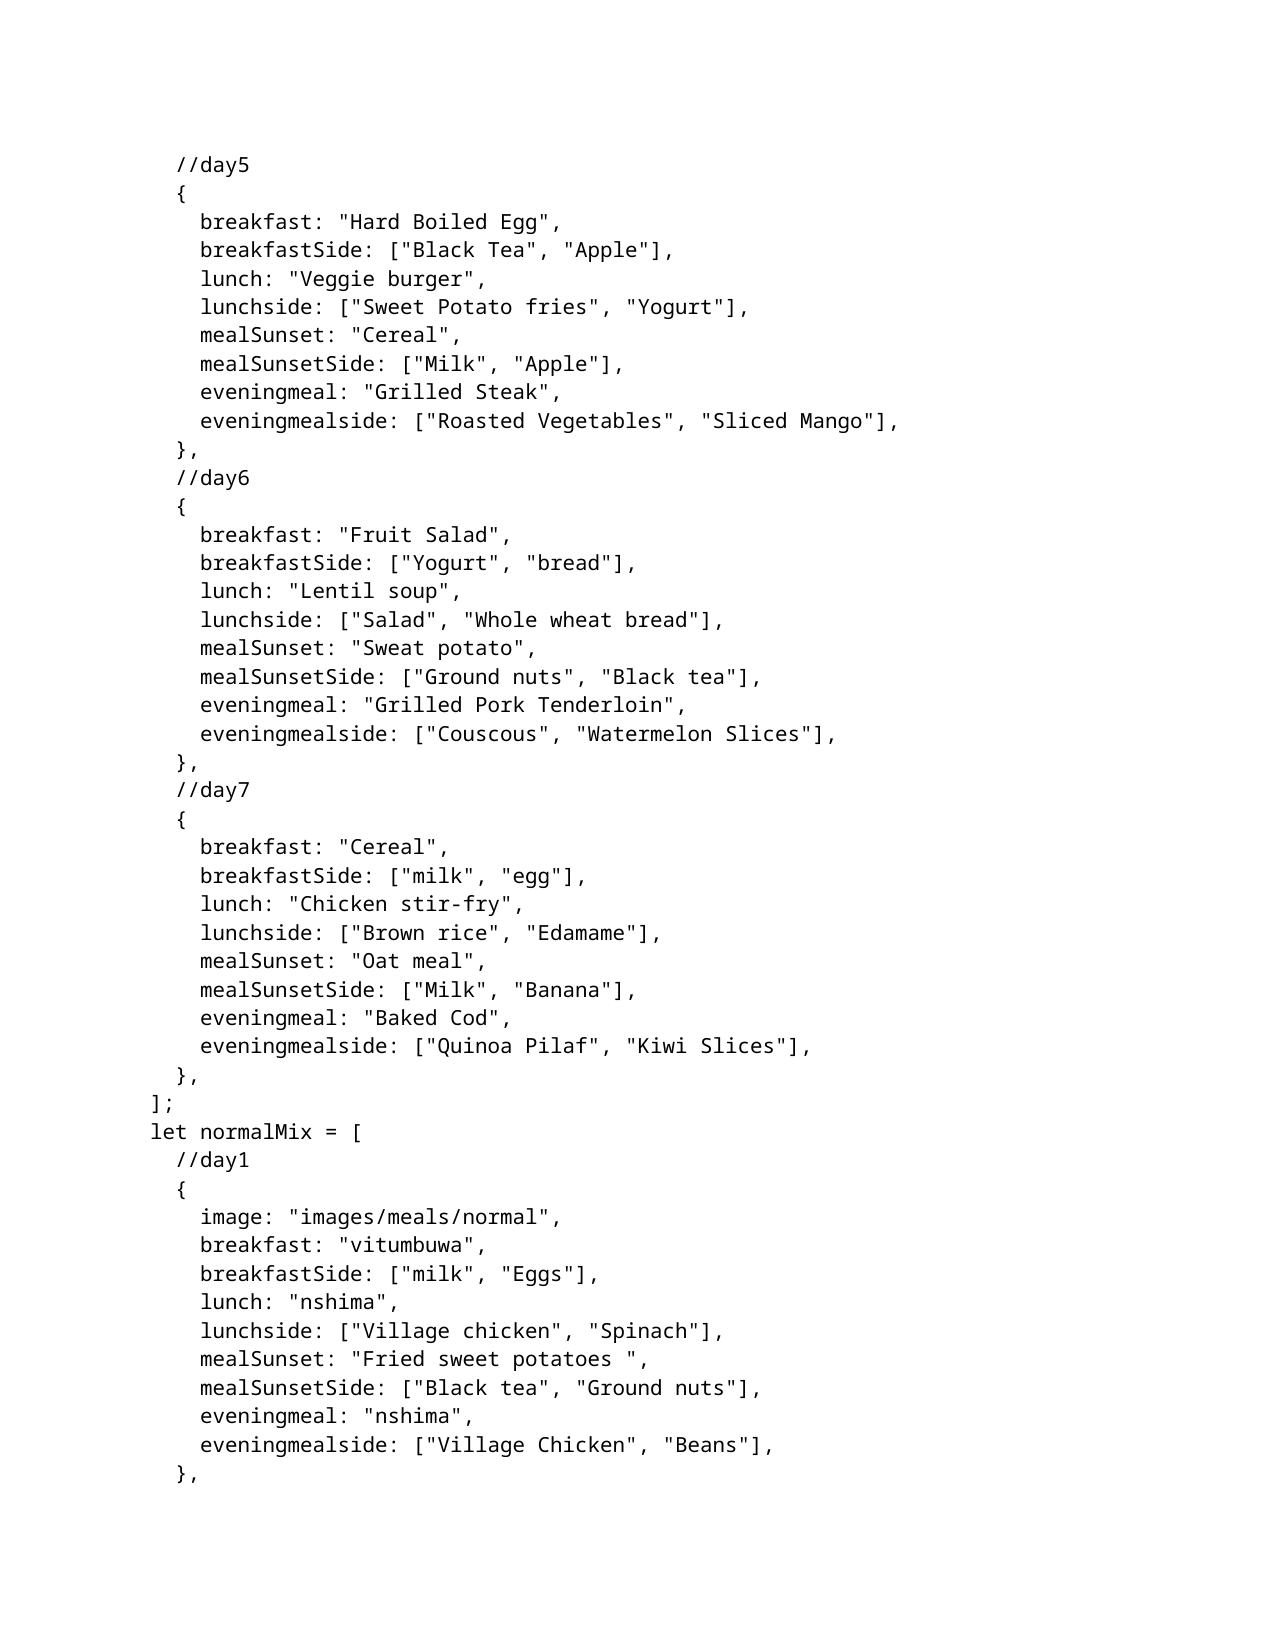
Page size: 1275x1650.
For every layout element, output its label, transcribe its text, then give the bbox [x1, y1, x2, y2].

text lunchside: ["Village chicken", "Spinach"], [150, 1316, 1125, 1344]
text }, [150, 747, 1125, 776]
text eveningmeal: "Grilled Pork Tenderloin", [150, 690, 1125, 719]
text lunchside: ["Sweet Potato fries", "Yogurt"], [150, 292, 1125, 321]
text }, [150, 1458, 1125, 1487]
text lunch: "Veggie burger", [150, 264, 1125, 292]
text breakfastSide: ["Black Tea", "Apple"], [150, 235, 1125, 264]
text lunch: "Lentil soup", [150, 577, 1125, 605]
text mealSunset: "Oat meal", [150, 946, 1125, 975]
text eveningmeal: "Baked Cod", [150, 1003, 1125, 1032]
text }, [150, 434, 1125, 463]
text mealSunsetSide: ["Milk", "Banana"], [150, 975, 1125, 1003]
text mealSunset: "Fried sweet potatoes ", [150, 1344, 1125, 1373]
text breakfast: "Cereal", [150, 832, 1125, 861]
text eveningmealside: ["Roasted Vegetables", "Sliced Mango"], [150, 406, 1125, 434]
text mealSunsetSide: ["Ground nuts", "Black tea"], [150, 662, 1125, 690]
text //day1 [150, 1145, 1125, 1174]
text eveningmealside: ["Couscous", "Watermelon Slices"], [150, 719, 1125, 747]
text mealSunset: "Cereal", [150, 321, 1125, 349]
text lunch: "Chicken stir-fry", [150, 889, 1125, 918]
text { [150, 178, 1125, 207]
text }, [150, 1060, 1125, 1088]
text mealSunset: "Sweat potato", [150, 633, 1125, 662]
text { [150, 491, 1125, 520]
text mealSunsetSide: ["Milk", "Apple"], [150, 349, 1125, 377]
text eveningmeal: "Grilled Steak", [150, 377, 1125, 406]
text //day7 [150, 776, 1125, 804]
text eveningmeal: "nshima", [150, 1401, 1125, 1430]
text lunchside: ["Brown rice", "Edamame"], [150, 918, 1125, 946]
text breakfast: "vitumbuwa", [150, 1231, 1125, 1259]
text breakfastSide: ["milk", "egg"], [150, 861, 1125, 889]
text lunch: "nshima", [150, 1287, 1125, 1316]
text { [150, 804, 1125, 832]
text breakfast: "Hard Boiled Egg", [150, 207, 1125, 235]
text lunchside: ["Salad", "Whole wheat bread"], [150, 605, 1125, 633]
text mealSunsetSide: ["Black tea", "Ground nuts"], [150, 1373, 1125, 1401]
text eveningmealside: ["Village Chicken", "Beans"], [150, 1430, 1125, 1458]
text breakfastSide: ["Yogurt", "bread"], [150, 548, 1125, 577]
text eveningmealside: ["Quinoa Pilaf", "Kiwi Slices"], [150, 1032, 1125, 1060]
text //day6 [150, 463, 1125, 491]
text let normalMix = [ [150, 1117, 1125, 1145]
text breakfastSide: ["milk", "Eggs"], [150, 1259, 1125, 1287]
text { [150, 1174, 1125, 1202]
text ]; [150, 1088, 1125, 1117]
text image: "images/meals/normal", [150, 1202, 1125, 1231]
text //day5 [150, 150, 1125, 178]
text breakfast: "Fruit Salad", [150, 520, 1125, 548]
